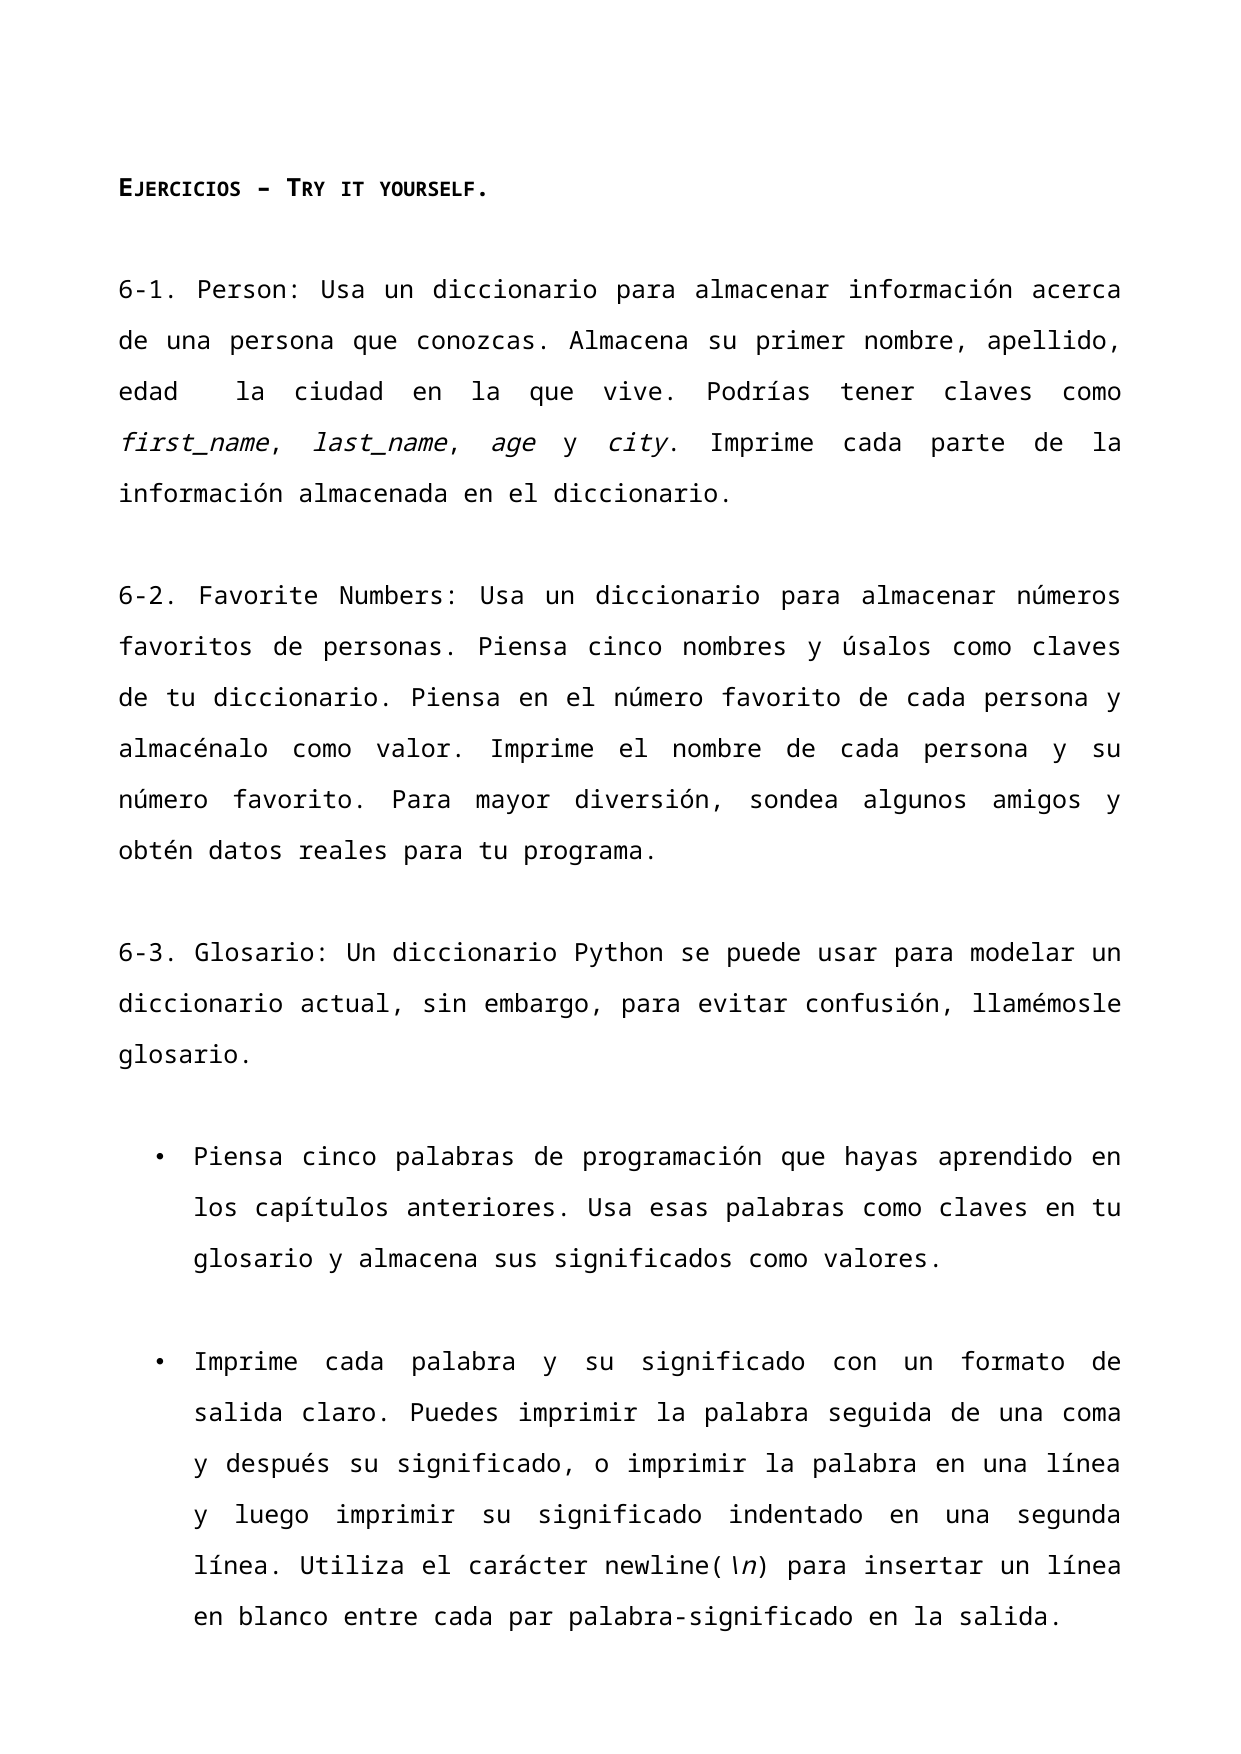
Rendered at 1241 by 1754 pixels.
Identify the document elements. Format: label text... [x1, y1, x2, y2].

text 6-1. Person: Usa un diccionario para almacenar información acerca de una persona que conozcas. Almacena su primer nombre, apellido, edad la ciudad en la que vive. Podrías tener claves como first_name, last_name, age y city. Imprime cada parte de la información almacenada en el diccionario. [118, 271, 1122, 509]
text Ejercicios – Try it yourself. [118, 169, 1122, 203]
list Imprime cada palabra y su significado con un formato de salida claro. Puedes imprimir la palabra seguida de una coma y después su significado, o imprimir la palabra en una línea y luego imprimir su significado indentado en una segunda línea. Utiliza el carácter newline(\n) para insertar un línea en blanco entre cada par palabra-significado en la salida. [156, 1343, 1122, 1632]
text 6-2. Favorite Numbers: Usa un diccionario para almacenar números favoritos de personas. Piensa cinco nombres y úsalos como claves de tu diccionario. Piensa en el número favorito de cada persona y almacénalo como valor. Imprime el nombre de cada persona y su número favorito. Para mayor diversión, sondea algunos amigos y obtén datos reales para tu programa. [118, 577, 1122, 867]
text 6-3. Glosario: Un diccionario Python se puede usar para modelar un diccionario actual, sin embargo, para evitar confusión, llamémosle glosario. [118, 935, 1122, 1071]
list Piensa cinco palabras de programación que hayas aprendido en los capítulos anteriores. Usa esas palabras como claves en tu glosario y almacena sus significados como valores. [156, 1139, 1122, 1275]
